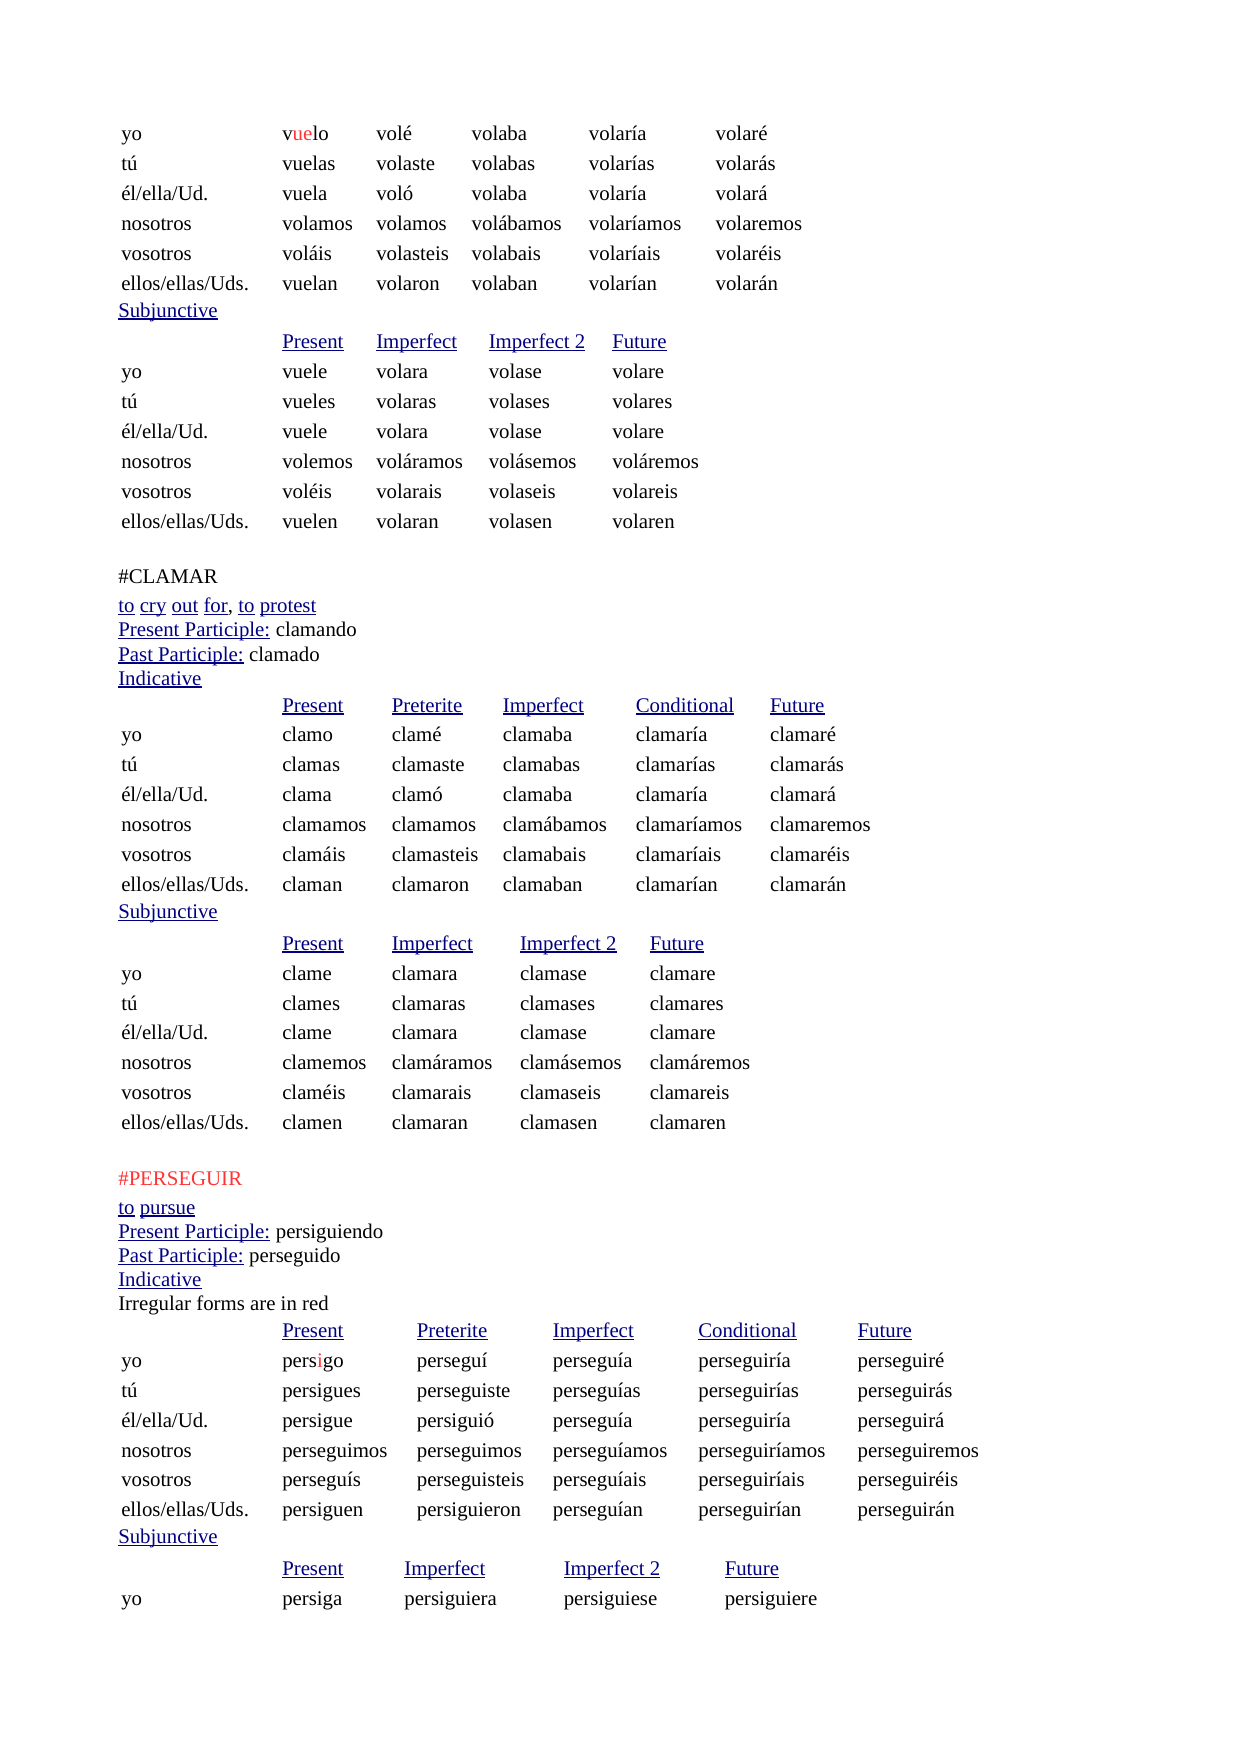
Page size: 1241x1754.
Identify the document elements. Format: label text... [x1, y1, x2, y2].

table_cell perseguiremos [855, 1435, 1012, 1464]
table_cell perseguían [550, 1494, 695, 1524]
table_cell volaríais [586, 238, 712, 268]
table_cell perseguisteis [414, 1465, 550, 1494]
text Present Participle: persiguiendo [118, 1219, 1122, 1243]
table_cell clamases [517, 988, 647, 1017]
table_cell claméis [279, 1077, 389, 1107]
table_cell ellos/ellas/Uds. [118, 506, 279, 536]
table_cell persiguiere [722, 1583, 886, 1613]
table_cell clamamos [389, 809, 500, 839]
table_cell persigo [279, 1345, 414, 1375]
table_cell persiguieron [414, 1494, 550, 1524]
table_cell volaras [373, 386, 486, 416]
table_cell perseguiríamos [695, 1435, 854, 1464]
table_header [118, 928, 279, 958]
table_cell clamen [279, 1107, 389, 1137]
table_cell clamabais [500, 839, 633, 869]
table_cell clamemos [279, 1047, 389, 1077]
table_cell vosotros [118, 839, 279, 869]
table_cell volaseis [486, 476, 609, 506]
table_cell persiguiese [561, 1583, 722, 1613]
table_cell perseguimos [279, 1435, 414, 1464]
table_cell persigue [279, 1405, 414, 1434]
table_cell volaren [609, 506, 726, 536]
table_header Imperfect [373, 326, 486, 356]
table_cell volará [713, 178, 830, 208]
table_cell vuelen [279, 506, 373, 536]
table_cell perseguirían [695, 1494, 854, 1524]
table_cell clamare [647, 958, 779, 987]
table_cell yo [118, 958, 279, 987]
table_cell volabais [469, 238, 586, 268]
text Subjunctive [118, 297, 1122, 322]
table_cell nosotros [118, 208, 279, 238]
table_header Preterite [389, 690, 500, 719]
table_cell clamaran [389, 1107, 517, 1137]
table_cell yo [118, 356, 279, 386]
table_cell clamabas [500, 749, 633, 779]
table_cell volamos [373, 208, 468, 238]
text Irregular forms are in red [118, 1291, 1122, 1315]
table_cell vuele [279, 356, 373, 386]
table_cell vosotros [118, 1077, 279, 1107]
text Indicative [118, 666, 1122, 689]
table_cell clamaren [647, 1107, 779, 1137]
table_cell clamó [389, 779, 500, 809]
table_cell nosotros [118, 1047, 279, 1077]
table_cell volaré [713, 118, 830, 148]
table_cell volábamos [469, 208, 586, 238]
text to pursue [118, 1195, 1122, 1219]
table_cell clamásemos [517, 1047, 647, 1077]
table_header Future [855, 1315, 1012, 1345]
table_cell volarán [713, 268, 830, 297]
table_header Future [767, 690, 900, 719]
table_cell clamarais [389, 1077, 517, 1107]
table_cell vueles [279, 386, 373, 416]
table_cell clamarían [633, 869, 767, 899]
table_cell clamaría [633, 779, 767, 809]
table_cell él/ella/Ud. [118, 416, 279, 446]
table_cell vosotros [118, 1465, 279, 1494]
table_cell clamaba [500, 720, 633, 749]
table_cell clamareis [647, 1077, 779, 1107]
table_cell perseguí [414, 1345, 550, 1375]
table_cell volaran [373, 506, 486, 536]
table_header Imperfect 2 [486, 326, 609, 356]
table_header [118, 1553, 279, 1583]
table_cell volaríamos [586, 208, 712, 238]
table_cell volarían [586, 268, 712, 297]
table_cell nosotros [118, 1435, 279, 1464]
table_cell tú [118, 988, 279, 1017]
table_header Preterite [414, 1315, 550, 1345]
table_header Imperfect 2 [517, 928, 647, 958]
table_cell clamaras [389, 988, 517, 1017]
table_cell clames [279, 988, 389, 1017]
table_cell volaría [586, 178, 712, 208]
table_cell tú [118, 386, 279, 416]
table_cell volara [373, 356, 486, 386]
table_cell volaremos [713, 208, 830, 238]
table_cell voláis [279, 238, 373, 268]
table_cell clamaste [389, 749, 500, 779]
table_cell vosotros [118, 238, 279, 268]
table_header [118, 326, 279, 356]
table_cell volara [373, 416, 486, 446]
table_cell clamaría [633, 720, 767, 749]
table_cell clamaré [767, 720, 900, 749]
table_header [118, 1315, 279, 1345]
table_cell volaste [373, 148, 468, 178]
table_cell perseguiría [695, 1345, 854, 1375]
table_cell clamaba [500, 779, 633, 809]
text Indicative [118, 1267, 1122, 1291]
text Present Participle: clamando [118, 617, 1122, 641]
table_cell volareis [609, 476, 726, 506]
text #PERSEGUIR [118, 1166, 1122, 1190]
table_cell él/ella/Ud. [118, 1405, 279, 1434]
table_cell vuelo [279, 118, 373, 148]
table_cell clamaseis [517, 1077, 647, 1107]
table_cell yo [118, 118, 279, 148]
table_header [118, 690, 279, 719]
table_cell volase [486, 356, 609, 386]
table_header Future [609, 326, 726, 356]
table_cell vuelan [279, 268, 373, 297]
table_header Conditional [633, 690, 767, 719]
table_cell perseguirá [855, 1405, 1012, 1434]
table_header Imperfect [500, 690, 633, 719]
table_cell perseguíais [550, 1465, 695, 1494]
table_cell vuela [279, 178, 373, 208]
table_cell volaban [469, 268, 586, 297]
table_cell volarais [373, 476, 486, 506]
table_cell clamé [389, 720, 500, 749]
table_header Future [647, 928, 779, 958]
table_cell clamara [389, 1018, 517, 1047]
table_cell volasteis [373, 238, 468, 268]
table_cell clamará [767, 779, 900, 809]
table_cell clamáramos [389, 1047, 517, 1077]
table_header Imperfect [550, 1315, 695, 1345]
table_cell clamaríamos [633, 809, 767, 839]
table_cell perseguirás [855, 1375, 1012, 1405]
table_cell volásemos [486, 446, 609, 476]
table_cell volare [609, 356, 726, 386]
table_cell persiguen [279, 1494, 414, 1524]
table_cell nosotros [118, 446, 279, 476]
table_cell él/ella/Ud. [118, 1018, 279, 1047]
table_header Future [722, 1553, 886, 1583]
table_cell perseguirías [695, 1375, 854, 1405]
table_cell volemos [279, 446, 373, 476]
table_cell clamáis [279, 839, 389, 869]
table_cell clamaron [389, 869, 500, 899]
table_cell yo [118, 720, 279, 749]
table_cell clamas [279, 749, 389, 779]
table_header Imperfect [401, 1553, 561, 1583]
table_cell perseguiste [414, 1375, 550, 1405]
table_cell ellos/ellas/Uds. [118, 1107, 279, 1137]
table_cell persiguiera [401, 1583, 561, 1613]
table_cell tú [118, 148, 279, 178]
table_cell voló [373, 178, 468, 208]
table_cell clamase [517, 1018, 647, 1047]
table_cell clamase [517, 958, 647, 987]
table_cell tú [118, 1375, 279, 1405]
table_cell volase [486, 416, 609, 446]
text Subjunctive [118, 1524, 1122, 1548]
table_cell claman [279, 869, 389, 899]
table_header Imperfect [389, 928, 517, 958]
table_cell clamarás [767, 749, 900, 779]
table_cell volarás [713, 148, 830, 178]
table_cell perseguíamos [550, 1435, 695, 1464]
table_cell perseguías [550, 1375, 695, 1405]
table_cell clamamos [279, 809, 389, 839]
table_cell perseguís [279, 1465, 414, 1494]
table_cell clamaréis [767, 839, 900, 869]
text Past Participle: perseguido [118, 1243, 1122, 1267]
text Subjunctive [118, 899, 1122, 923]
table_cell clama [279, 779, 389, 809]
table_cell vosotros [118, 476, 279, 506]
table_cell ellos/ellas/Uds. [118, 869, 279, 899]
table_header Present [279, 1315, 414, 1345]
table_cell clamáremos [647, 1047, 779, 1077]
table_cell ellos/ellas/Uds. [118, 1494, 279, 1524]
table_cell volases [486, 386, 609, 416]
table_cell voláramos [373, 446, 486, 476]
table_cell clamare [647, 1018, 779, 1047]
table_header Imperfect 2 [561, 1553, 722, 1583]
table_cell volaba [469, 118, 586, 148]
table_cell vuele [279, 416, 373, 446]
table_cell perseguiríais [695, 1465, 854, 1494]
table_cell voláremos [609, 446, 726, 476]
table_cell él/ella/Ud. [118, 178, 279, 208]
table_cell voléis [279, 476, 373, 506]
table_cell volaréis [713, 238, 830, 268]
table_cell clamarán [767, 869, 900, 899]
table_header Present [279, 690, 389, 719]
table_cell clamara [389, 958, 517, 987]
table_header Conditional [695, 1315, 854, 1345]
table_cell clamaban [500, 869, 633, 899]
table_cell perseguiré [855, 1345, 1012, 1375]
table_cell persiguió [414, 1405, 550, 1434]
text to cry out for, to protest [118, 593, 1122, 617]
table_cell volarías [586, 148, 712, 178]
text Past Participle: clamado [118, 641, 1122, 666]
table_cell tú [118, 749, 279, 779]
table_cell yo [118, 1345, 279, 1375]
table_header Present [279, 1553, 401, 1583]
table_cell persiga [279, 1583, 401, 1613]
table_cell volamos [279, 208, 373, 238]
table_cell perseguía [550, 1405, 695, 1434]
table_cell perseguirán [855, 1494, 1012, 1524]
table_cell volé [373, 118, 468, 148]
table_cell persigues [279, 1375, 414, 1405]
table_header Present [279, 326, 373, 356]
table_cell yo [118, 1583, 279, 1613]
table_cell clamaríais [633, 839, 767, 869]
table_cell volaron [373, 268, 468, 297]
text #CLAMAR [118, 564, 1122, 588]
table_cell volare [609, 416, 726, 446]
table_cell clamaremos [767, 809, 900, 839]
table_cell volaba [469, 178, 586, 208]
table_cell clame [279, 1018, 389, 1047]
table_cell volasen [486, 506, 609, 536]
table_cell volaría [586, 118, 712, 148]
table_cell clamo [279, 720, 389, 749]
table_cell perseguiréis [855, 1465, 1012, 1494]
table_cell ellos/ellas/Uds. [118, 268, 279, 297]
table_cell volares [609, 386, 726, 416]
table_cell clamares [647, 988, 779, 1017]
table_cell volabas [469, 148, 586, 178]
table_cell él/ella/Ud. [118, 779, 279, 809]
table_cell perseguimos [414, 1435, 550, 1464]
table_cell clamábamos [500, 809, 633, 839]
table_cell perseguía [550, 1345, 695, 1375]
table_cell perseguiría [695, 1405, 854, 1434]
table_cell vuelas [279, 148, 373, 178]
table_header Present [279, 928, 389, 958]
table_cell clamasen [517, 1107, 647, 1137]
table_cell nosotros [118, 809, 279, 839]
table_cell clame [279, 958, 389, 987]
table_cell clamarías [633, 749, 767, 779]
table_cell clamasteis [389, 839, 500, 869]
